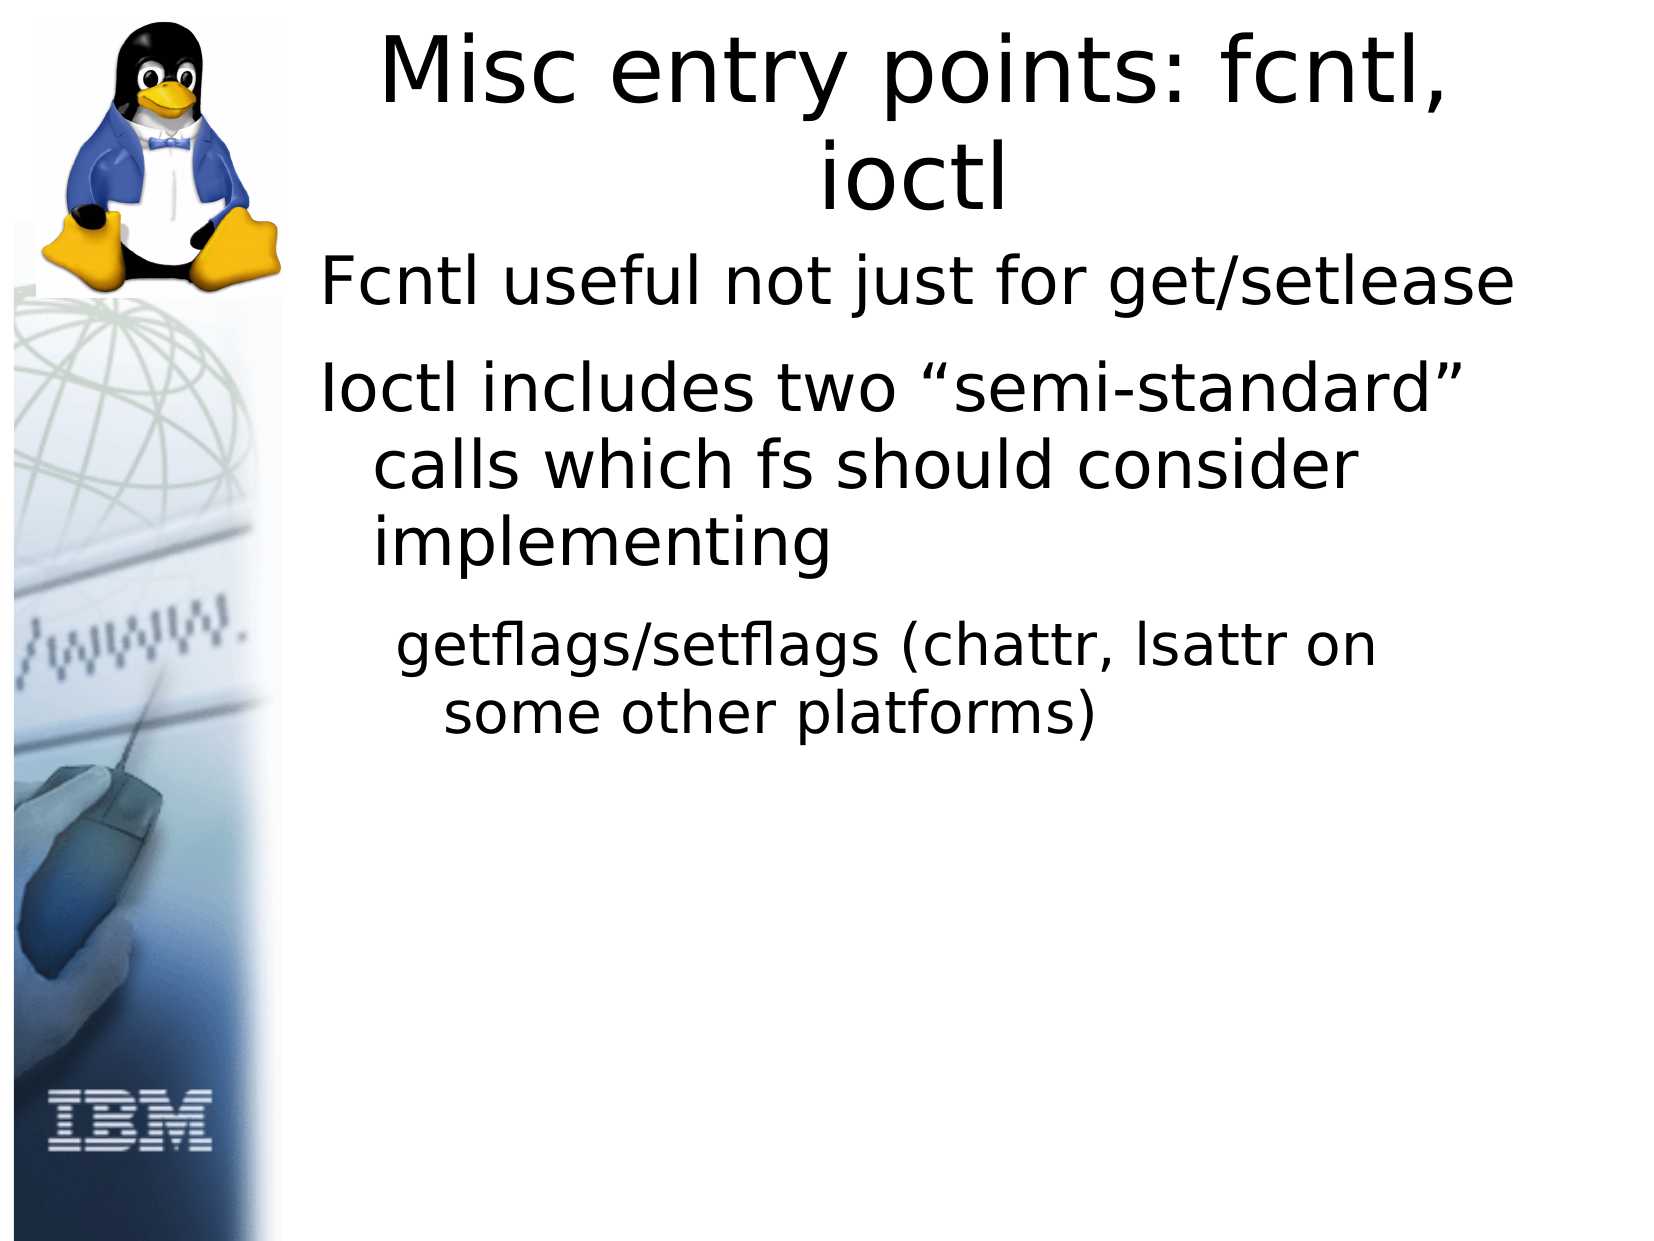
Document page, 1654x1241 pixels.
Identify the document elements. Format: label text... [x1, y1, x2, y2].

title Misc entry points: fcntl, ioctl [301, 17, 1528, 231]
list Fcntl useful not just for get/setlease Ioctl includes two “semi-standard” calls which fs should consider implementing getflags/setflags (chattr, lsattr on some other platforms) [301, 243, 1520, 1182]
